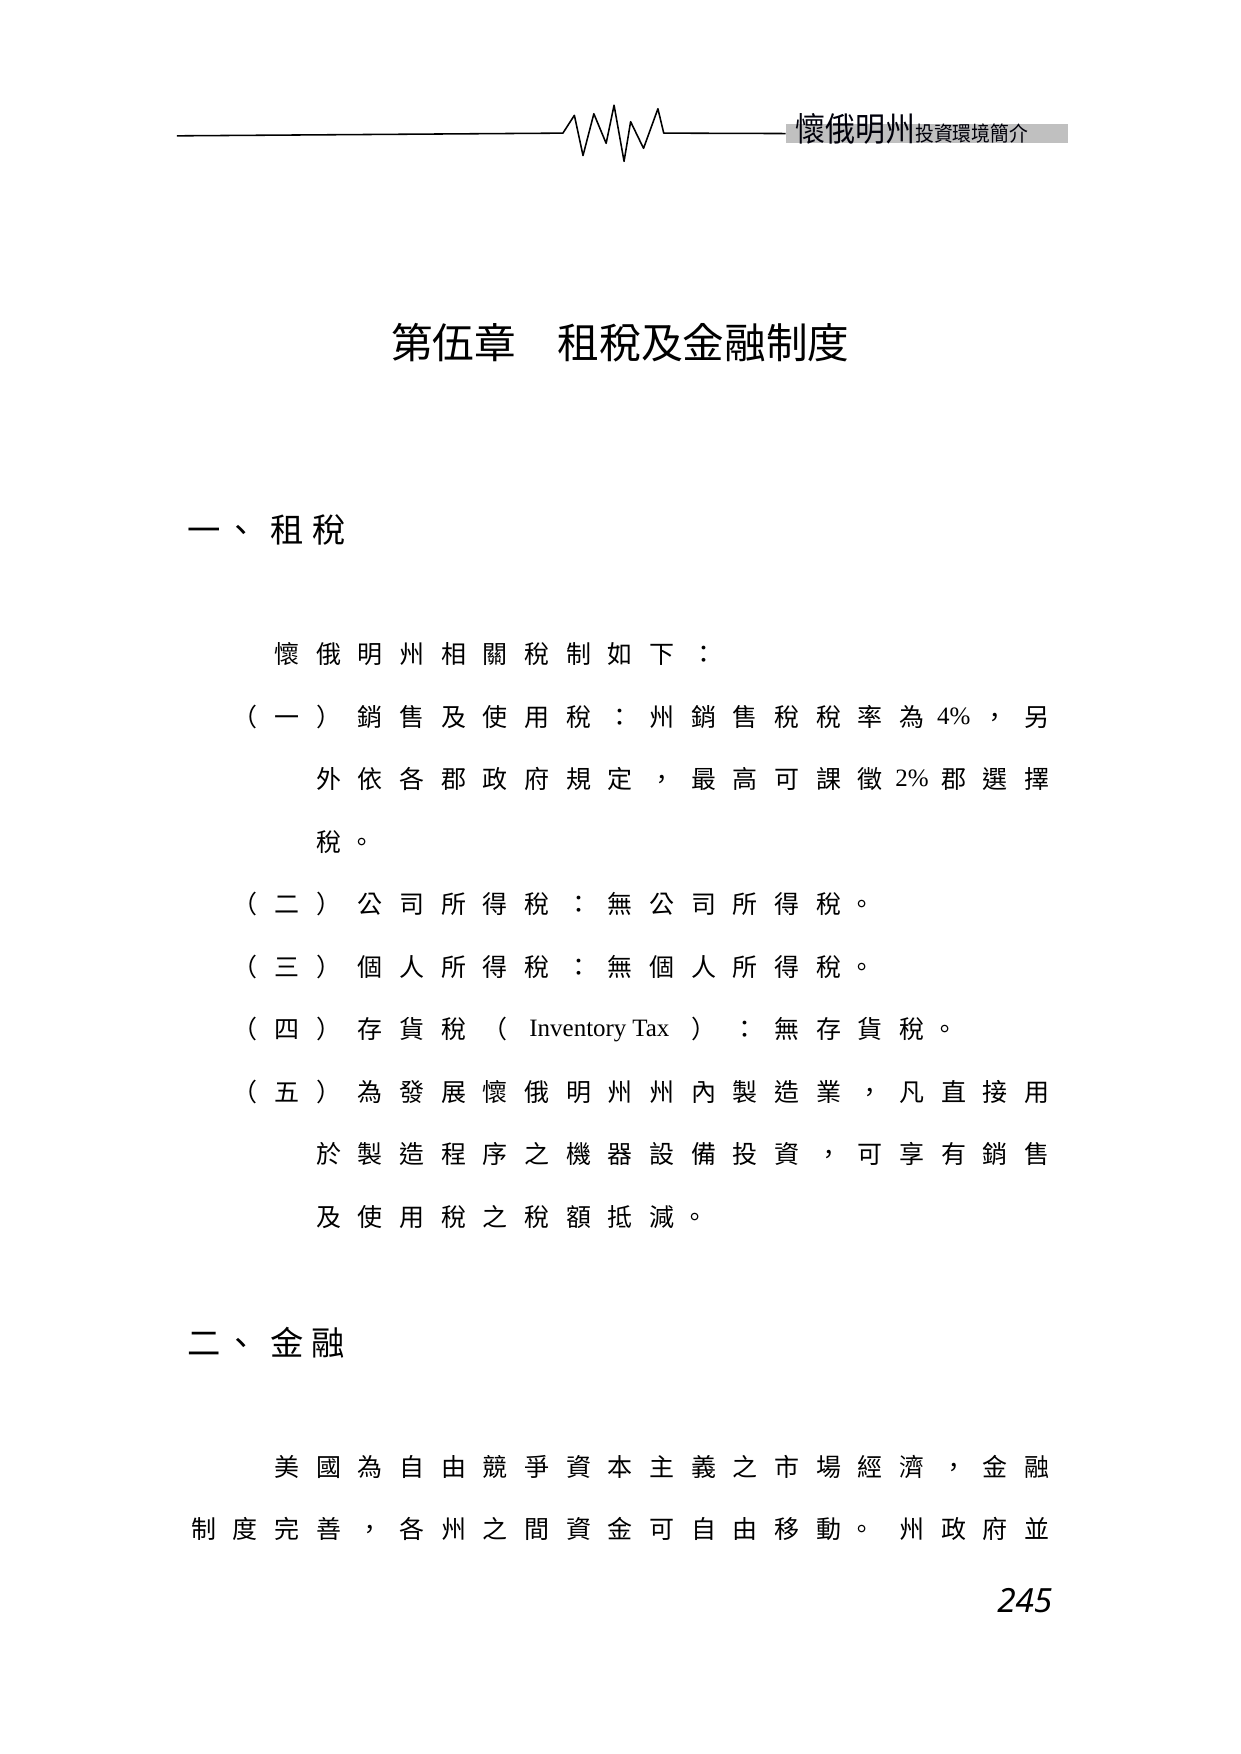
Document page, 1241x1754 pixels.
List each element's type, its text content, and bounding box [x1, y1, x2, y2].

text （三）個人所得稅：無個人所得稅。 [207, 924, 1058, 986]
text 美國為自由競爭資本主義之市場經濟，金融制度完善，各州之間資金可自由移動。州政府並 [183, 1424, 1058, 1549]
text （二）公司所得稅：無公司所得稅。 [207, 861, 1058, 924]
text 二、金融 [183, 1299, 1058, 1361]
text （四）存貨稅（Inventory Tax）：無存貨稅。 [207, 986, 1058, 1049]
text （一）銷售及使用稅：州銷售稅稅率為4%，另外依各郡政府規定，最高可課徵2%郡選擇稅。 [207, 674, 1058, 861]
text 第伍章 租稅及金融制度 [183, 299, 1058, 361]
text 一、租稅 [183, 486, 1058, 549]
text （五）為發展懷俄明州州內製造業，凡直接用於製造程序之機器設備投資，可享有銷售及使用稅之稅額抵減。 [207, 1049, 1058, 1236]
text 懷俄明州相關稅制如下： [183, 611, 1058, 674]
